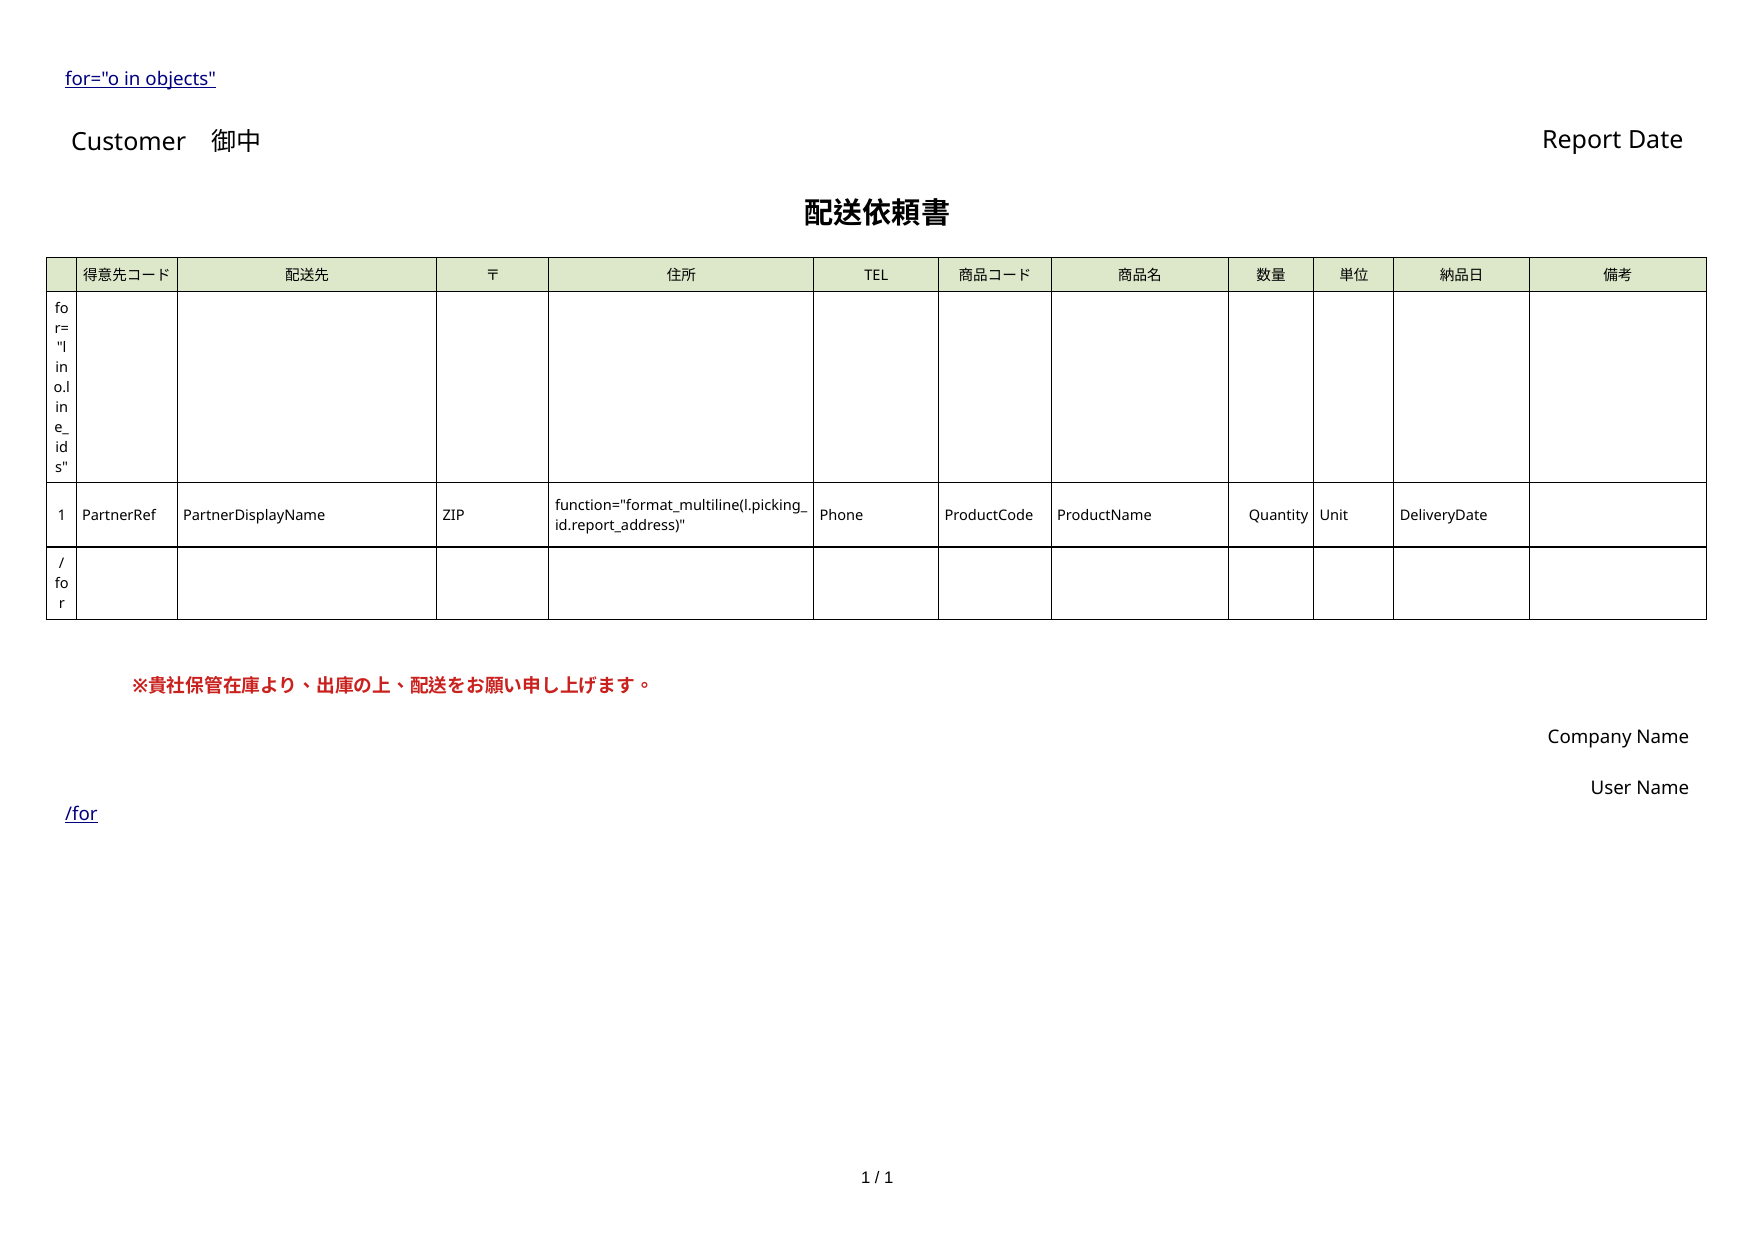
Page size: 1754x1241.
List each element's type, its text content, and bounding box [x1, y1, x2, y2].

text ※貴社保管在庫より、出庫の上、配送をお願い申し上げます。 [65, 671, 1689, 698]
table_cell PartnerRef [77, 483, 177, 546]
table_cell [1530, 483, 1706, 546]
table_header 〒 [437, 258, 548, 291]
table_cell for="l in o.line_ids" [47, 292, 76, 482]
table_cell [77, 548, 177, 619]
table_cell [1530, 292, 1706, 482]
table_header 納品日 [1394, 258, 1529, 291]
table_cell [77, 292, 177, 482]
table_header Customer 御中 [65, 116, 877, 164]
table_cell Unit [1314, 483, 1393, 546]
text Company Name [65, 723, 1689, 749]
table_header 数量 [1229, 258, 1313, 291]
table_cell Phone [814, 483, 938, 546]
table_cell [1314, 292, 1393, 482]
table_cell [1314, 548, 1393, 619]
table_cell [178, 548, 436, 619]
table_cell [1394, 548, 1529, 619]
text /for [65, 800, 1689, 826]
text 配送依頼書 [65, 189, 1689, 232]
table_header 住所 [549, 258, 813, 291]
table_header 備考 [1530, 258, 1706, 291]
table_cell function="format_multiline(l.picking_id.report_address)" [549, 483, 813, 546]
table_header [47, 258, 76, 291]
table_cell Quantity [1229, 483, 1313, 546]
table_header TEL [814, 258, 938, 291]
table_cell 1 [47, 483, 76, 546]
text for="o in objects" [65, 65, 1689, 91]
table_cell /for [47, 548, 76, 619]
table_header 商品コード [939, 258, 1051, 291]
table_cell [1530, 548, 1706, 619]
table_cell [437, 292, 548, 482]
table_cell DeliveryDate [1394, 483, 1529, 546]
table_header 商品名 [1052, 258, 1228, 291]
table_header Report Date [877, 116, 1689, 164]
table_header 単位 [1314, 258, 1393, 291]
text User Name [65, 774, 1689, 800]
table_cell [549, 548, 813, 619]
table_cell [939, 292, 1051, 482]
table_cell [1052, 292, 1228, 482]
table_cell [814, 548, 938, 619]
table_cell [1394, 292, 1529, 482]
table_cell ZIP [437, 483, 548, 546]
table_cell [814, 292, 938, 482]
table_header 配送先 [178, 258, 436, 291]
table_cell [1052, 548, 1228, 619]
table_cell ProductName [1052, 483, 1228, 546]
table_cell [437, 548, 548, 619]
table_cell [1229, 548, 1313, 619]
table_cell [178, 292, 436, 482]
table_cell [939, 548, 1051, 619]
table_cell [549, 292, 813, 482]
table_cell PartnerDisplayName [178, 483, 436, 546]
table_cell [1229, 292, 1313, 482]
table_cell ProductCode [939, 483, 1051, 546]
table_header 得意先コード [77, 258, 177, 291]
